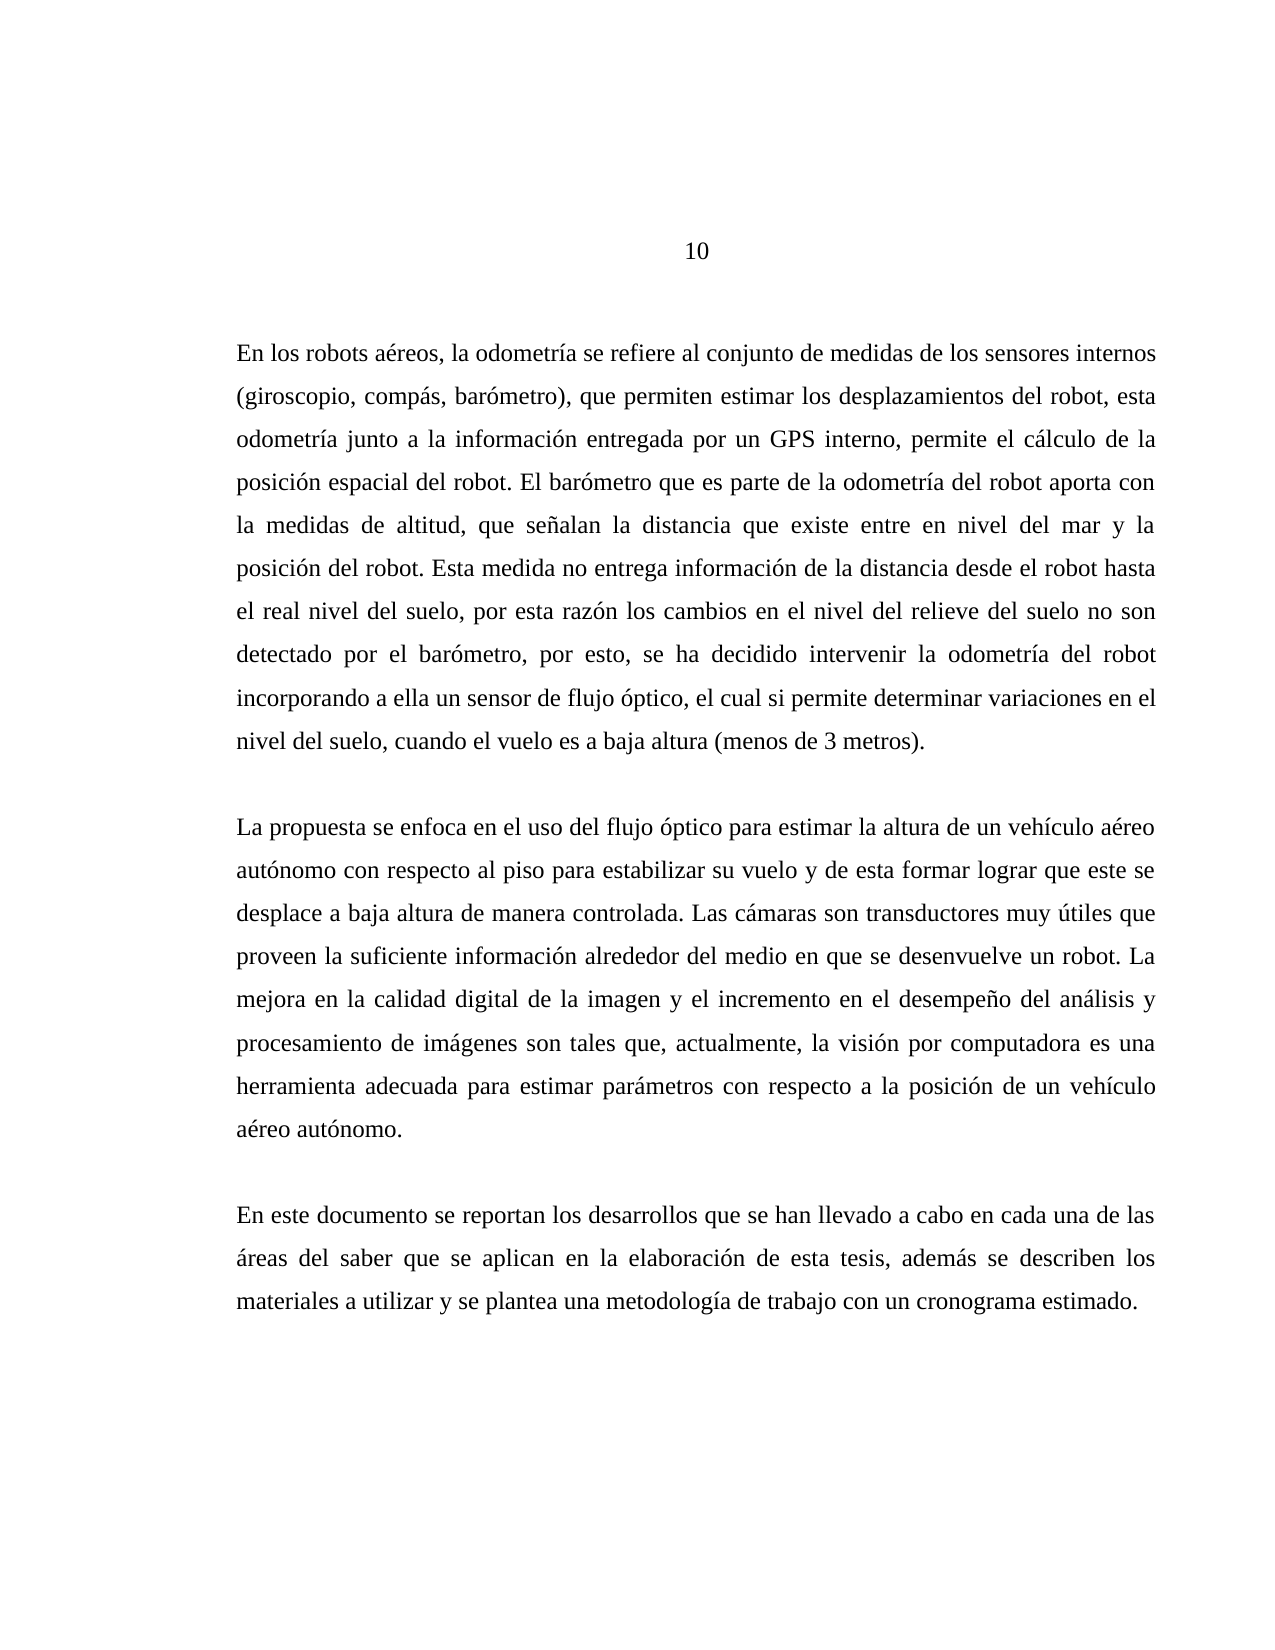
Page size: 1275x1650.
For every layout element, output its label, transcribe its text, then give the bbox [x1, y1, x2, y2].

text En este documento se reportan los desarrollos que se han llevado a cabo en cada una de las áreas del saber que se aplican en la elaboración de esta tesis, además se describen los materiales a utilizar y se plantea una metodología de trabajo con un cronograma estimado. [236, 1200, 1157, 1315]
text En los robots aéreos, la odometría se refiere al conjunto de medidas de los sensores internos (giroscopio, compás, barómetro), que permiten estimar los desplazamientos del robot, esta odometría junto a la información entregada por un GPS interno, permite el cálculo de la posición espacial del robot. El barómetro que es parte de la odometría del robot aporta con la medidas de altitud, que señalan la distancia que existe entre en nivel del mar y la posición del robot. Esta medida no entrega información de la distancia desde el robot hasta el real nivel del suelo, por esta razón los cambios en el nivel del relieve del suelo no son detectado por el barómetro, por esto, se ha decidido intervenir la odometría del robot incorporando a ella un sensor de flujo óptico, el cual si permite determinar variaciones en el nivel del suelo, cuando el vuelo es a baja altura (menos de 3 metros). [236, 338, 1157, 754]
text La propuesta se enfoca en el uso del flujo óptico para estimar la altura de un vehículo aéreo autónomo con respecto al piso para estabilizar su vuelo y de esta formar lograr que este se desplace a baja altura de manera controlada. Las cámaras son transductores muy útiles que proveen la suficiente información alrededor del medio en que se desenvuelve un robot. La mejora en la calidad digital de la imagen y el incremento en el desempeño del análisis y procesamiento de imágenes son tales que, actualmente, la visión por computadora es una herramienta adecuada para estimar parámetros con respecto a la posición de un vehículo aéreo autónomo. [236, 812, 1157, 1143]
